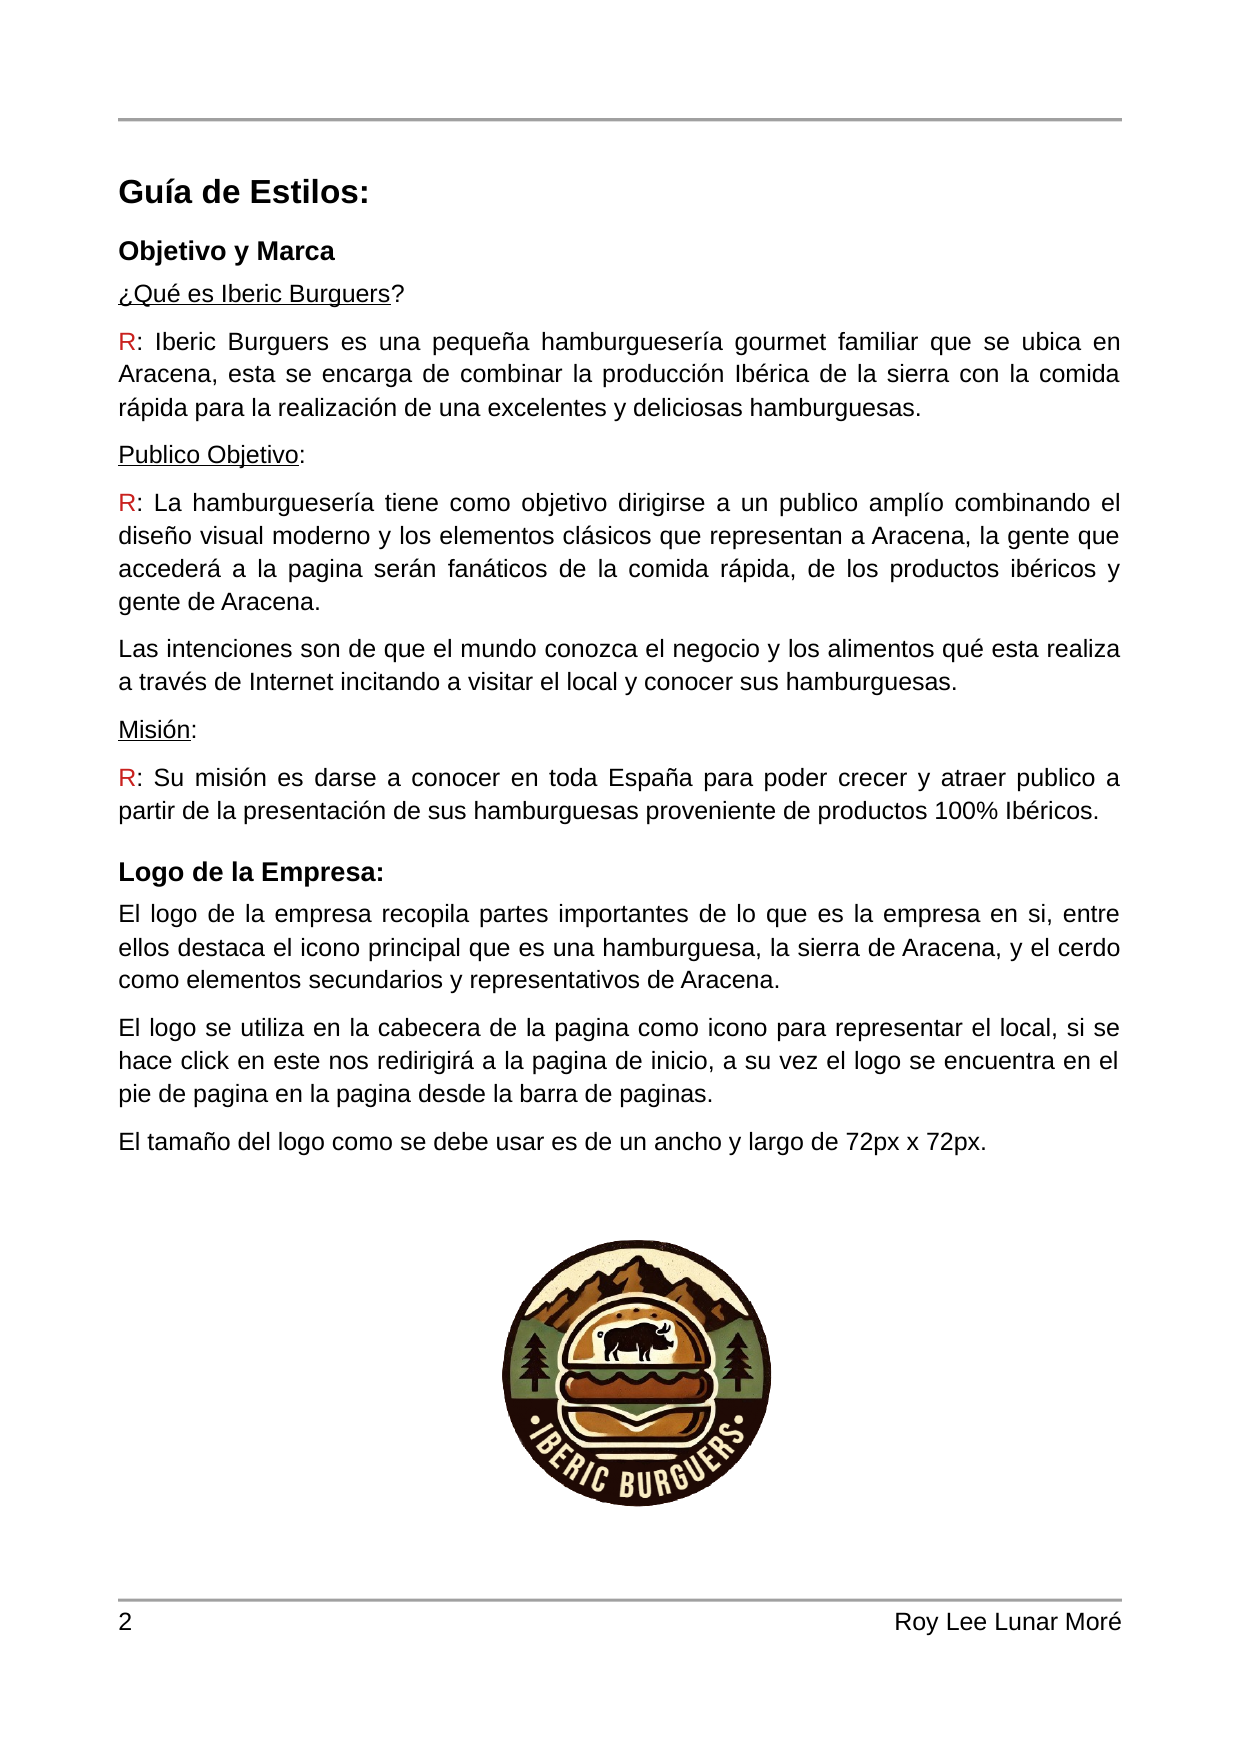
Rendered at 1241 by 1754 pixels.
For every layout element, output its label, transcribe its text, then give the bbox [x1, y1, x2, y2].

text Publico Objetivo: [118, 440, 1122, 469]
text Las intenciones son de que el mundo conozca el negocio y los alimentos qué esta realiza a través de Internet incitando a visitar el local y conocer sus hamburguesas. [118, 634, 1122, 696]
subtitle Guía de Estilos: [118, 172, 1122, 210]
text R: Su misión es darse a conocer en toda España para poder crecer y atraer publico a partir de la presentación de sus hamburguesas proveniente de productos 100% Ibéricos. [118, 763, 1122, 824]
text Misión: [118, 715, 1122, 744]
text El logo de la empresa recopila partes importantes de lo que es la empresa en si, entre ellos destaca el icono principal que es una hamburguesa, la sierra de Aracena, y el cerdo como elementos secundarios y representativos de Aracena. [118, 899, 1122, 994]
text R: Iberic Burguers es una pequeña hamburguesería gourmet familiar que se ubica en Aracena, esta se encarga de combinar la producción Ibérica de la sierra con la comida rápida para la realización de una excelentes y deliciosas hamburguesas. [118, 326, 1122, 421]
picture [464, 1201, 809, 1545]
subtitle Objetivo y Marca [118, 235, 1122, 266]
subtitle Logo de la Empresa: [118, 856, 1122, 887]
text R: La hamburguesería tiene como objetivo dirigirse a un publico amplío combinando el diseño visual moderno y los elementos clásicos que representan a Aracena, la gente que accederá a la pagina serán fanáticos de la comida rápida, de los productos ibéricos y gente de Aracena. [118, 488, 1122, 616]
text ¿Qué es Iberic Burguers? [118, 279, 1122, 308]
text El tamaño del logo como se debe usar es de un ancho y largo de 72px x 72px. [118, 1127, 1122, 1156]
text El logo se utiliza en la cabecera de la pagina como icono para representar el local, si se hace click en este nos redirigirá a la pagina de inicio, a su vez el logo se encuentra en el pie de pagina en la pagina desde la barra de paginas. [118, 1013, 1122, 1108]
